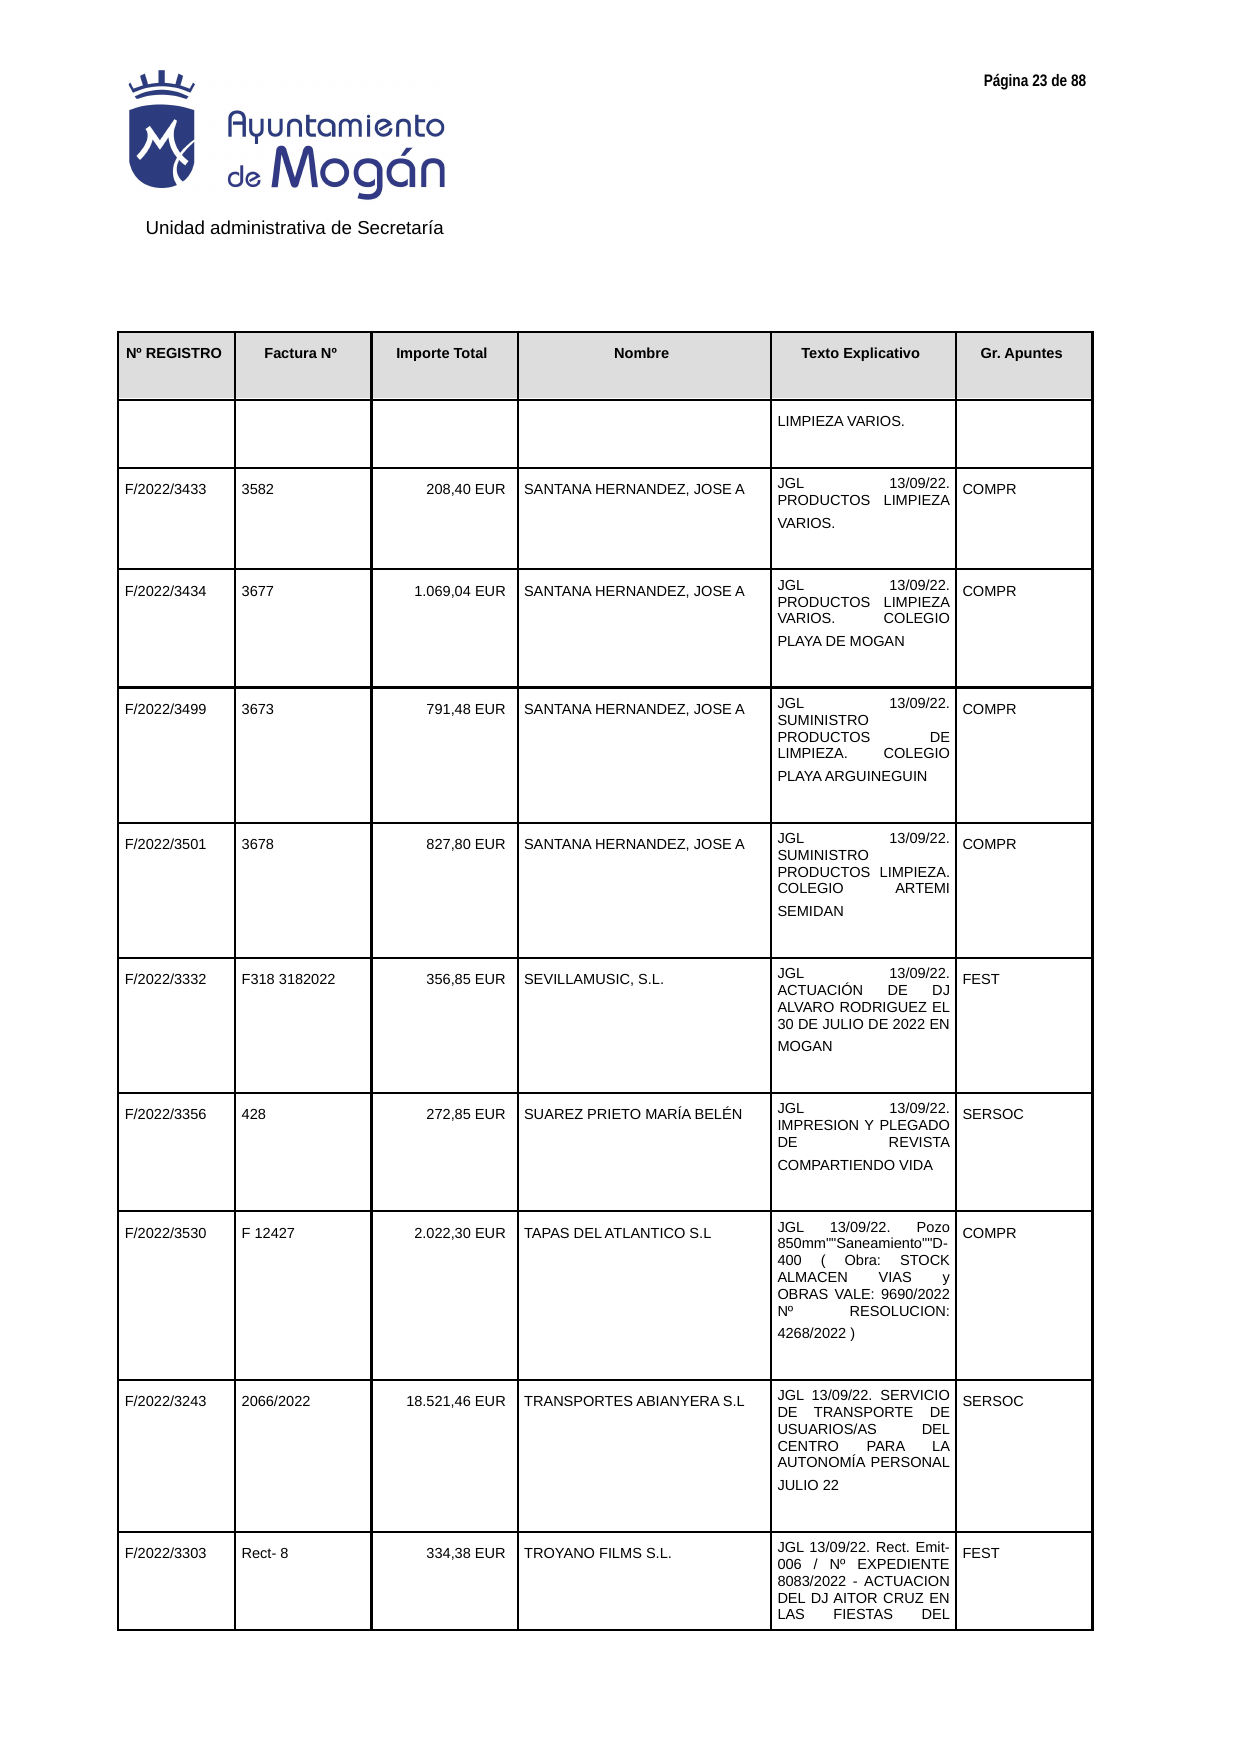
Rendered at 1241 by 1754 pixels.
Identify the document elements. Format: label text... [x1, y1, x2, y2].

picture [128, 70, 445, 206]
table_cell LIMPIEZA VARIOS. [772, 401, 955, 467]
table_cell 18.521,46 EUR [373, 1381, 517, 1531]
table_cell JGL 13/09/22. SERVICIO DE TRANSPORTE DE USUARIOS/AS DEL CENTRO PARA LA AUTONOMÍA PERSONAL JULIO 22 [772, 1381, 955, 1531]
table_cell SEVILLAMUSIC, S.L. [519, 959, 770, 1092]
table_cell COMPR [957, 570, 1091, 686]
table_cell JGL 13/09/22. ACTUACIÓN DE DJ ALVARO RODRIGUEZ EL 30 DE JULIO DE 2022 EN MOGAN [772, 959, 955, 1092]
table_cell FEST [957, 959, 1091, 1092]
table_cell FEST [957, 1533, 1091, 1629]
table_cell Rect- 8 [236, 1533, 370, 1629]
table_cell SANTANA HERNANDEZ, JOSE A [519, 824, 770, 957]
table_cell F318 3182022 [236, 959, 370, 1092]
table_cell 827,80 EUR [373, 824, 517, 957]
table_cell F/2022/3499 [119, 689, 234, 822]
table_cell [957, 401, 1091, 467]
table_cell F/2022/3433 [119, 469, 234, 568]
table_cell F/2022/3501 [119, 824, 234, 957]
table_cell F/2022/3303 [119, 1533, 234, 1629]
table_cell F/2022/3356 [119, 1094, 234, 1210]
table_cell SERSOC [957, 1381, 1091, 1531]
table_cell TROYANO FILMS S.L. [519, 1533, 770, 1629]
table_cell SANTANA HERNANDEZ, JOSE A [519, 689, 770, 822]
table_cell [119, 401, 234, 467]
table_cell F/2022/3243 [119, 1381, 234, 1531]
table_cell [519, 401, 770, 467]
table_cell 791,48 EUR [373, 689, 517, 822]
table_cell F 12427 [236, 1212, 370, 1379]
table_cell COMPR [957, 469, 1091, 568]
table_header Factura Nº [236, 333, 370, 398]
table_cell SERSOC [957, 1094, 1091, 1210]
table_cell F/2022/3332 [119, 959, 234, 1092]
table_cell F/2022/3434 [119, 570, 234, 686]
table_cell [373, 401, 517, 467]
table_header Nº REGISTRO [119, 333, 234, 398]
table_cell 3677 [236, 570, 370, 686]
table_cell COMPR [957, 1212, 1091, 1379]
table_cell SUAREZ PRIETO MARÍA BELÉN [519, 1094, 770, 1210]
table_cell 334,38 EUR [373, 1533, 517, 1629]
table_header Texto Explicativo [772, 333, 955, 398]
table_cell 3678 [236, 824, 370, 957]
table_cell JGL 13/09/22. Rect. Emit- 006 / Nº EXPEDIENTE 8083/2022 - ACTUACION DEL DJ AITOR CRUZ EN LAS FIESTAS DEL [772, 1533, 955, 1629]
table_cell 2066/2022 [236, 1381, 370, 1531]
table_cell F/2022/3530 [119, 1212, 234, 1379]
table_header Nombre [519, 333, 770, 398]
table_cell JGL 13/09/22. SUMINISTRO PRODUCTOS LIMPIEZA. COLEGIO ARTEMI SEMIDAN [772, 824, 955, 957]
table_cell 356,85 EUR [373, 959, 517, 1092]
table_header Importe Total [373, 333, 517, 398]
table_cell 272,85 EUR [373, 1094, 517, 1210]
table_cell 428 [236, 1094, 370, 1210]
table_cell TAPAS DEL ATLANTICO S.L [519, 1212, 770, 1379]
table_cell COMPR [957, 824, 1091, 957]
table_cell TRANSPORTES ABIANYERA S.L [519, 1381, 770, 1531]
table_cell JGL 13/09/22. SUMINISTRO PRODUCTOS DE LIMPIEZA. COLEGIO PLAYA ARGUINEGUIN [772, 689, 955, 822]
table_cell COMPR [957, 689, 1091, 822]
table_cell [236, 401, 370, 467]
table_cell SANTANA HERNANDEZ, JOSE A [519, 570, 770, 686]
table_cell 3582 [236, 469, 370, 568]
table_cell JGL 13/09/22. IMPRESION Y PLEGADO DE REVISTA COMPARTIENDO VIDA [772, 1094, 955, 1210]
table_header Gr. Apuntes [957, 333, 1091, 398]
table_cell JGL 13/09/22. Pozo 850mm""Saneamiento""D-400 ( Obra: STOCK ALMACEN VIAS y OBRAS VALE: 9690/2022 Nº RESOLUCION: 4268/2022 ) [772, 1212, 955, 1379]
table_cell 208,40 EUR [373, 469, 517, 568]
table_cell JGL 13/09/22. PRODUCTOS LIMPIEZA VARIOS. [772, 469, 955, 568]
table_cell SANTANA HERNANDEZ, JOSE A [519, 469, 770, 568]
table_cell 3673 [236, 689, 370, 822]
table_cell 1.069,04 EUR [373, 570, 517, 686]
table_cell 2.022,30 EUR [373, 1212, 517, 1379]
table_cell JGL 13/09/22. PRODUCTOS LIMPIEZA VARIOS. COLEGIO PLAYA DE MOGAN [772, 570, 955, 686]
